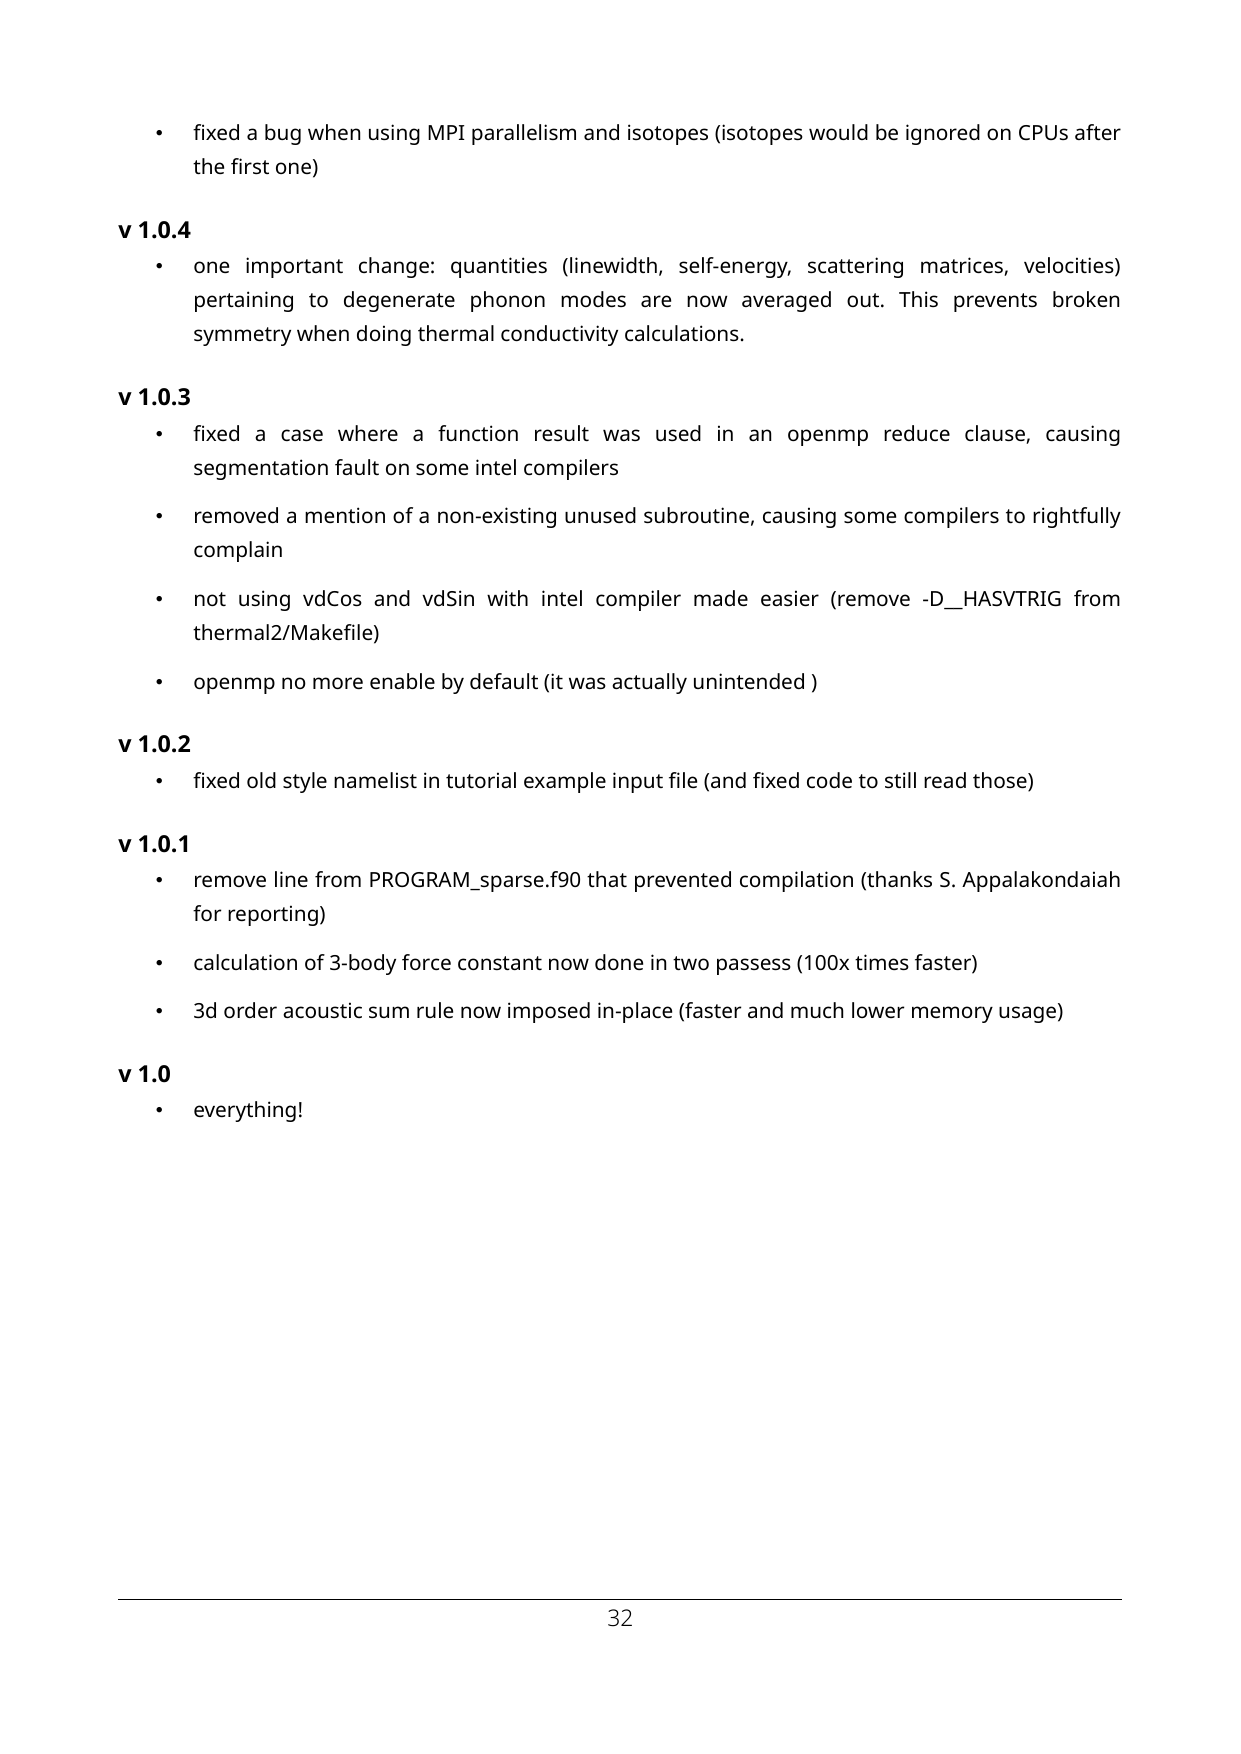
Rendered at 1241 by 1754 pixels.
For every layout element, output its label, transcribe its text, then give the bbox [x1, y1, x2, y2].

subtitle v 1.0.1 [118, 827, 1122, 859]
list everything! [156, 1096, 1122, 1124]
list 3d order acoustic sum rule now imposed in-place (faster and much lower memory usage) [156, 996, 1122, 1025]
list not using vdCos and vdSin with intel compiler made easier (remove -D__HASVTRIG from thermal2/Makefile) [156, 584, 1122, 647]
list removed a mention of a non-existing unused subroutine, causing some compilers to rightfully complain [156, 501, 1122, 564]
subtitle v 1.0.2 [118, 728, 1122, 760]
list one important change: quantities (linewidth, self-energy, scattering matrices, velocities) pertaining to degenerate phonon modes are now averaged out. This prevents broken symmetry when doing thermal conductivity calculations. [156, 251, 1122, 348]
subtitle v 1.0 [118, 1058, 1122, 1089]
subtitle v 1.0.3 [118, 381, 1122, 412]
list fixed a case where a function result was used in an openmp reduce clause, causing segmentation fault on some intel compilers [156, 419, 1122, 481]
subtitle v 1.0.4 [118, 213, 1122, 245]
list remove line from PROGRAM_sparse.f90 that prevented compilation (thanks S. Appalakondaiah for reporting) [156, 865, 1122, 928]
list fixed a bug when using MPI parallelism and isotopes (isotopes would be ignored on CPUs after the first one) [156, 118, 1122, 181]
list calculation of 3-body force constant now done in two passess (100x times faster) [156, 948, 1122, 976]
list openmp no more enable by default (it was actually unintended ) [156, 667, 1122, 695]
list fixed old style namelist in tutorial example input file (and fixed code to still read those) [156, 766, 1122, 794]
